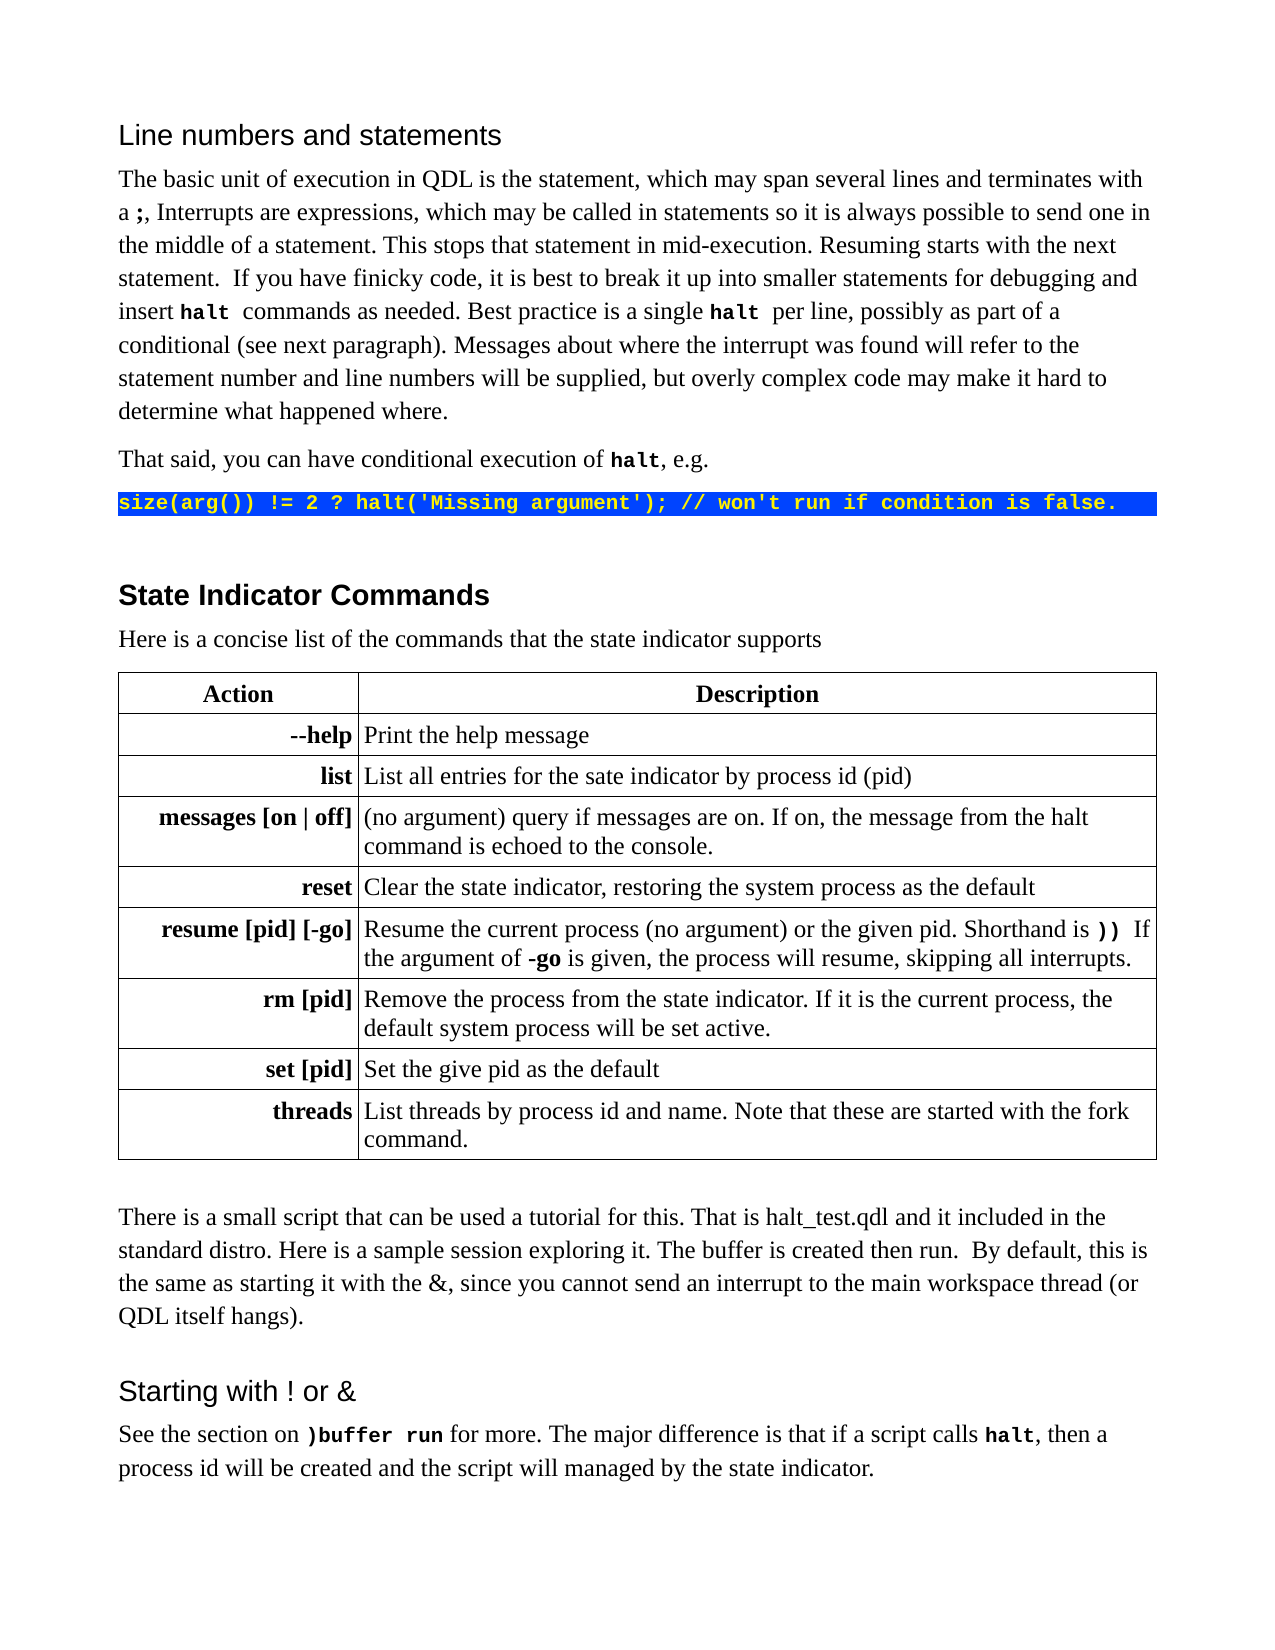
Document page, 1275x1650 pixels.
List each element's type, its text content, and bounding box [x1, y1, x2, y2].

table_cell Clear the state indicator, restoring the system process as the default [359, 867, 1156, 907]
text See the section on )buffer run for more. The major difference is that if a script calls halt, then a process id will be created and the script will managed by the state indicator. [118, 1419, 1157, 1482]
table_cell Resume the current process (no argument) or the given pid. Shorthand is )) If the argument of -go is given, the process will resume, skipping all interrupts. [359, 908, 1156, 978]
subtitle State Indicator Commands [118, 578, 1157, 612]
table_cell threads [119, 1090, 358, 1159]
text That said, you can have conditional execution of halt, e.g. [118, 444, 1157, 473]
table_cell List threads by process id and name. Note that these are started with the fork command. [359, 1090, 1156, 1159]
table_cell Set the give pid as the default [359, 1049, 1156, 1089]
table_cell Print the help message [359, 714, 1156, 754]
table_cell --help [119, 714, 358, 754]
table_cell rm [pid] [119, 979, 358, 1048]
table_header Description [359, 673, 1156, 713]
text The basic unit of execution in QDL is the statement, which may span several lines and terminates with a ;, Interrupts are expressions, which may be called in statements so it is always possible to send one in the middle of a statement. This stops that statement in mid-execution. Resuming starts with the next statement. If you have finicky code, it is best to break it up into smaller statements for debugging and insert halt commands as needed. Best practice is a single halt per line, possibly as part of a conditional (see next paragraph). Messages about where the interrupt was found will refer to the statement number and line numbers will be supplied, but overly complex code may make it hard to determine what happened where. [118, 164, 1157, 425]
table_cell list [119, 756, 358, 796]
table_cell resume [pid] [-go] [119, 908, 358, 978]
text There is a small script that can be used a tutorial for this. That is halt_test.qdl and it included in the standard distro. Here is a sample session exploring it. The buffer is created then run. By default, this is the same as starting it with the &, since you cannot send an interrupt to the main workspace thread (or QDL itself hangs). [118, 1202, 1157, 1330]
text Here is a concise list of the commands that the state indicator supports [118, 624, 1157, 653]
table_cell (no argument) query if messages are on. If on, the message from the halt command is echoed to the console. [359, 797, 1156, 866]
subtitle Starting with ! or & [118, 1373, 1157, 1407]
table_cell set [pid] [119, 1049, 358, 1089]
table_cell reset [119, 867, 358, 907]
subtitle Line numbers and statements [118, 118, 1157, 152]
table_cell List all entries for the sate indicator by process id (pid) [359, 756, 1156, 796]
table_header Action [119, 673, 358, 713]
table_cell messages [on | off] [119, 797, 358, 866]
table_cell Remove the process from the state indicator. If it is the current process, the default system process will be set active. [359, 979, 1156, 1048]
